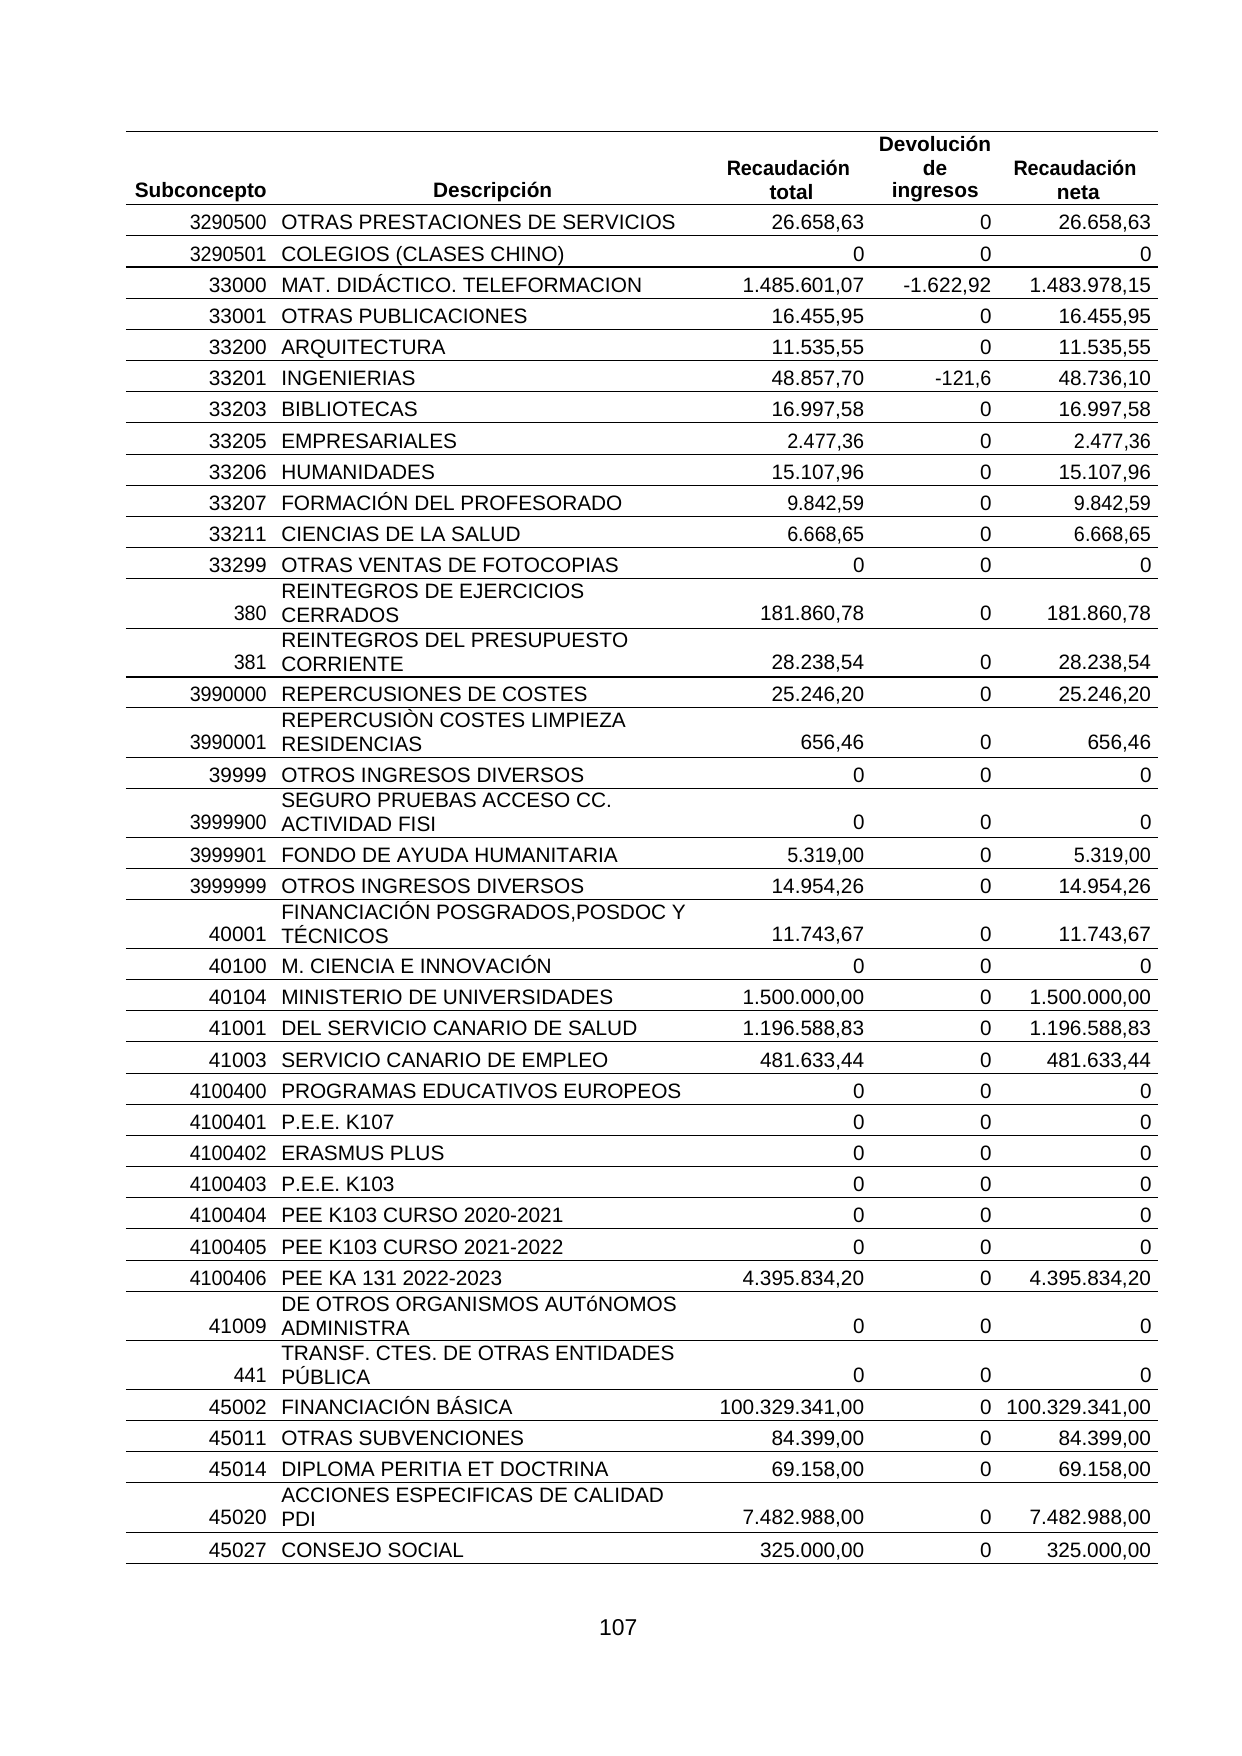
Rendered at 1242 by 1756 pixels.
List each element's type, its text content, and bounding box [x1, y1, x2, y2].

table_cell 33207 [126, 486, 274, 516]
table_cell OTRAS SUBVENCIONES [274, 1421, 703, 1451]
table_cell OTRAS PRESTACIONES DE SERVICIOS [274, 205, 703, 235]
table_cell 33211 [126, 517, 274, 547]
table_cell EMPRESARIALES [274, 423, 703, 453]
table_header Subconcepto [126, 132, 274, 204]
table_cell 3290501 [126, 236, 274, 266]
table_cell 7.482.988,00 [703, 1483, 871, 1532]
table_cell 33001 [126, 299, 274, 329]
table_cell 481.633,44 [999, 1042, 1158, 1072]
table_cell 0 [871, 758, 999, 787]
table_cell 40104 [126, 980, 274, 1010]
table_cell 0 [703, 789, 871, 837]
table_cell 3999900 [126, 789, 274, 837]
table_cell 0 [703, 949, 871, 979]
table_cell COLEGIOS (CLASES CHINO) [274, 236, 703, 266]
table_cell 0 [871, 548, 999, 578]
table_cell 0 [871, 838, 999, 867]
table_cell REINTEGROS DEL PRESUPUESTO CORRIENTE [274, 629, 703, 676]
table_cell BIBLIOTECAS [274, 392, 703, 422]
table_cell 0 [871, 629, 999, 676]
table_cell ARQUITECTURA [274, 330, 703, 360]
table_cell 28.238,54 [703, 629, 871, 676]
table_cell 0 [871, 517, 999, 547]
table_cell 0 [703, 1074, 871, 1104]
table_cell CONSEJO SOCIAL [274, 1533, 703, 1562]
table_cell SERVICIO CANARIO DE EMPLEO [274, 1042, 703, 1072]
table_cell 11.743,67 [703, 900, 871, 948]
table_cell 0 [871, 1011, 999, 1041]
table_header Recaudación neta [999, 132, 1158, 204]
table_cell 0 [871, 949, 999, 979]
table_cell 16.997,58 [703, 392, 871, 422]
table_cell 14.954,26 [999, 869, 1158, 899]
table_cell 380 [126, 579, 274, 627]
table_cell 16.997,58 [999, 392, 1158, 422]
table_cell PROGRAMAS EDUCATIVOS EUROPEOS [274, 1074, 703, 1104]
table_cell 0 [999, 1198, 1158, 1228]
table_cell 325.000,00 [999, 1533, 1158, 1562]
table_cell 181.860,78 [703, 579, 871, 627]
table_cell 381 [126, 629, 274, 676]
table_cell 4100403 [126, 1167, 274, 1197]
table_cell 0 [999, 1136, 1158, 1166]
table_cell 4100406 [126, 1261, 274, 1291]
table_cell 0 [871, 579, 999, 627]
table_cell 0 [871, 392, 999, 422]
table_cell REINTEGROS DE EJERCICIOS CERRADOS [274, 579, 703, 627]
table_cell 25.246,20 [999, 678, 1158, 707]
table_cell OTRAS VENTAS DE FOTOCOPIAS [274, 548, 703, 578]
table_cell 0 [871, 1390, 999, 1420]
table_cell 16.455,95 [703, 299, 871, 329]
table_cell 481.633,44 [703, 1042, 871, 1072]
table_cell 0 [871, 1136, 999, 1166]
table_cell 4100405 [126, 1229, 274, 1260]
table_cell 33200 [126, 330, 274, 360]
table_cell 48.857,70 [703, 361, 871, 391]
table_cell 3290500 [126, 205, 274, 235]
table_cell 0 [871, 1483, 999, 1532]
table_cell HUMANIDADES [274, 455, 703, 485]
table_cell 0 [703, 548, 871, 578]
table_cell PEE K103 CURSO 2020-2021 [274, 1198, 703, 1228]
table_cell 656,46 [999, 708, 1158, 757]
table_cell 0 [871, 205, 999, 235]
table_cell 0 [871, 1261, 999, 1291]
table_cell INGENIERIAS [274, 361, 703, 391]
table_cell 0 [703, 236, 871, 266]
table_cell 26.658,63 [999, 205, 1158, 235]
table_cell 33205 [126, 423, 274, 453]
table_cell 0 [703, 1136, 871, 1166]
table_cell OTROS INGRESOS DIVERSOS [274, 869, 703, 899]
table_cell SEGURO PRUEBAS ACCESO CC. ACTIVIDAD FISI [274, 789, 703, 837]
table_cell 3990001 [126, 708, 274, 757]
table_cell DIPLOMA PERITIA ET DOCTRINA [274, 1452, 703, 1482]
table_cell 0 [703, 1167, 871, 1197]
table_cell 0 [999, 1341, 1158, 1389]
table_cell 0 [703, 758, 871, 787]
table_cell 4.395.834,20 [999, 1261, 1158, 1291]
table_cell 33201 [126, 361, 274, 391]
table_header Devolución de ingresos [871, 132, 999, 204]
table_header Descripción [274, 132, 703, 204]
table_cell 33299 [126, 548, 274, 578]
table_cell 3990000 [126, 678, 274, 707]
table_cell ACCIONES ESPECIFICAS DE CALIDAD PDI [274, 1483, 703, 1532]
table_cell 0 [871, 1292, 999, 1340]
table_cell 0 [871, 1421, 999, 1451]
table_cell 4.395.834,20 [703, 1261, 871, 1291]
table_cell 3999999 [126, 869, 274, 899]
table_cell 2.477,36 [999, 423, 1158, 453]
table_cell 6.668,65 [703, 517, 871, 547]
table_cell 11.743,67 [999, 900, 1158, 948]
table_cell 26.658,63 [703, 205, 871, 235]
table_cell TRANSF. CTES. DE OTRAS ENTIDADES PÚBLICA [274, 1341, 703, 1389]
table_cell DE OTROS ORGANISMOS AUTóNOMOS ADMINISTRA [274, 1292, 703, 1340]
table_cell 0 [999, 758, 1158, 787]
table_cell 0 [999, 949, 1158, 979]
table_cell 0 [871, 423, 999, 453]
table_cell 0 [999, 236, 1158, 266]
table_cell CIENCIAS DE LA SALUD [274, 517, 703, 547]
table_cell 1.196.588,83 [703, 1011, 871, 1041]
table_cell 0 [871, 1167, 999, 1197]
table_cell 0 [703, 1341, 871, 1389]
table_cell 33000 [126, 268, 274, 297]
table_cell REPERCUSIONES DE COSTES [274, 678, 703, 707]
table_cell 11.535,55 [999, 330, 1158, 360]
table_cell 2.477,36 [703, 423, 871, 453]
table_cell -1.622,92 [871, 268, 999, 297]
table_cell 0 [999, 789, 1158, 837]
table_cell 0 [871, 980, 999, 1010]
table_cell 11.535,55 [703, 330, 871, 360]
table_cell 0 [871, 678, 999, 707]
table_cell 4100401 [126, 1105, 274, 1135]
table_cell 14.954,26 [703, 869, 871, 899]
table_cell 100.329.341,00 [703, 1390, 871, 1420]
table_cell 5.319,00 [703, 838, 871, 867]
table_cell 84.399,00 [703, 1421, 871, 1451]
table_cell 0 [999, 1229, 1158, 1260]
table_cell 45002 [126, 1390, 274, 1420]
table_cell 84.399,00 [999, 1421, 1158, 1451]
table_cell 15.107,96 [703, 455, 871, 485]
table_cell 9.842,59 [999, 486, 1158, 516]
table_cell 41009 [126, 1292, 274, 1340]
table_cell 0 [871, 455, 999, 485]
table_cell P.E.E. K107 [274, 1105, 703, 1135]
table_cell 0 [871, 708, 999, 757]
table_cell 100.329.341,00 [999, 1390, 1158, 1420]
table_cell 69.158,00 [999, 1452, 1158, 1482]
table_cell 0 [871, 1042, 999, 1072]
table_cell 0 [703, 1198, 871, 1228]
table_cell 1.483.978,15 [999, 268, 1158, 297]
table_cell 28.238,54 [999, 629, 1158, 676]
table_cell 4100400 [126, 1074, 274, 1104]
table_cell 1.196.588,83 [999, 1011, 1158, 1041]
table_cell M. CIENCIA E INNOVACIÓN [274, 949, 703, 979]
table_cell 41001 [126, 1011, 274, 1041]
table_cell ERASMUS PLUS [274, 1136, 703, 1166]
table_cell 0 [871, 1533, 999, 1562]
table_cell 1.485.601,07 [703, 268, 871, 297]
table_cell REPERCUSIÒN COSTES LIMPIEZA RESIDENCIAS [274, 708, 703, 757]
table_cell 0 [871, 1105, 999, 1135]
table_cell DEL SERVICIO CANARIO DE SALUD [274, 1011, 703, 1041]
table_cell 5.319,00 [999, 838, 1158, 867]
table_cell 0 [999, 1105, 1158, 1135]
table_cell 1.500.000,00 [999, 980, 1158, 1010]
table_cell 33203 [126, 392, 274, 422]
table_cell 0 [871, 330, 999, 360]
table_cell 0 [871, 299, 999, 329]
table_cell OTRAS PUBLICACIONES [274, 299, 703, 329]
table_cell 4100402 [126, 1136, 274, 1166]
table_cell 0 [703, 1229, 871, 1260]
table_cell FONDO DE AYUDA HUMANITARIA [274, 838, 703, 867]
table_cell 0 [871, 236, 999, 266]
table_cell 15.107,96 [999, 455, 1158, 485]
table_cell 441 [126, 1341, 274, 1389]
table_cell 40100 [126, 949, 274, 979]
table_cell 33206 [126, 455, 274, 485]
table_cell 0 [703, 1292, 871, 1340]
table_cell MINISTERIO DE UNIVERSIDADES [274, 980, 703, 1010]
table_cell 3999901 [126, 838, 274, 867]
table_cell FINANCIACIÓN BÁSICA [274, 1390, 703, 1420]
table_cell 0 [703, 1105, 871, 1135]
table_cell 45027 [126, 1533, 274, 1562]
table_cell 48.736,10 [999, 361, 1158, 391]
table_cell 1.500.000,00 [703, 980, 871, 1010]
table_cell 39999 [126, 758, 274, 787]
table_cell 4100404 [126, 1198, 274, 1228]
table_cell 16.455,95 [999, 299, 1158, 329]
table_cell 181.860,78 [999, 579, 1158, 627]
table_cell 0 [871, 1341, 999, 1389]
table_cell 325.000,00 [703, 1533, 871, 1562]
table_cell 656,46 [703, 708, 871, 757]
table_cell 0 [999, 1167, 1158, 1197]
table_cell 0 [871, 1198, 999, 1228]
table_cell 0 [999, 1292, 1158, 1340]
table_cell -121,6 [871, 361, 999, 391]
table_cell 0 [871, 789, 999, 837]
table_cell 0 [871, 486, 999, 516]
table_cell 0 [871, 869, 999, 899]
table_cell FINANCIACIÓN POSGRADOS,POSDOC Y TÉCNICOS [274, 900, 703, 948]
table_cell 9.842,59 [703, 486, 871, 516]
table_cell 25.246,20 [703, 678, 871, 707]
table_cell 45020 [126, 1483, 274, 1532]
table_cell 0 [999, 548, 1158, 578]
table_cell MAT. DIDÁCTICO. TELEFORMACION [274, 268, 703, 297]
table_cell 40001 [126, 900, 274, 948]
table_cell 6.668,65 [999, 517, 1158, 547]
table_header Recaudación total [703, 132, 871, 204]
table_cell 7.482.988,00 [999, 1483, 1158, 1532]
table_cell 0 [871, 1229, 999, 1260]
table_cell 41003 [126, 1042, 274, 1072]
table_cell 0 [871, 1074, 999, 1104]
table_cell 0 [871, 900, 999, 948]
table_cell FORMACIÓN DEL PROFESORADO [274, 486, 703, 516]
table_cell 0 [999, 1074, 1158, 1104]
table_cell PEE KA 131 2022-2023 [274, 1261, 703, 1291]
table_cell PEE K103 CURSO 2021-2022 [274, 1229, 703, 1260]
table_cell 69.158,00 [703, 1452, 871, 1482]
table_cell OTROS INGRESOS DIVERSOS [274, 758, 703, 787]
table_cell 45011 [126, 1421, 274, 1451]
table_cell P.E.E. K103 [274, 1167, 703, 1197]
table_cell 45014 [126, 1452, 274, 1482]
table_cell 0 [871, 1452, 999, 1482]
